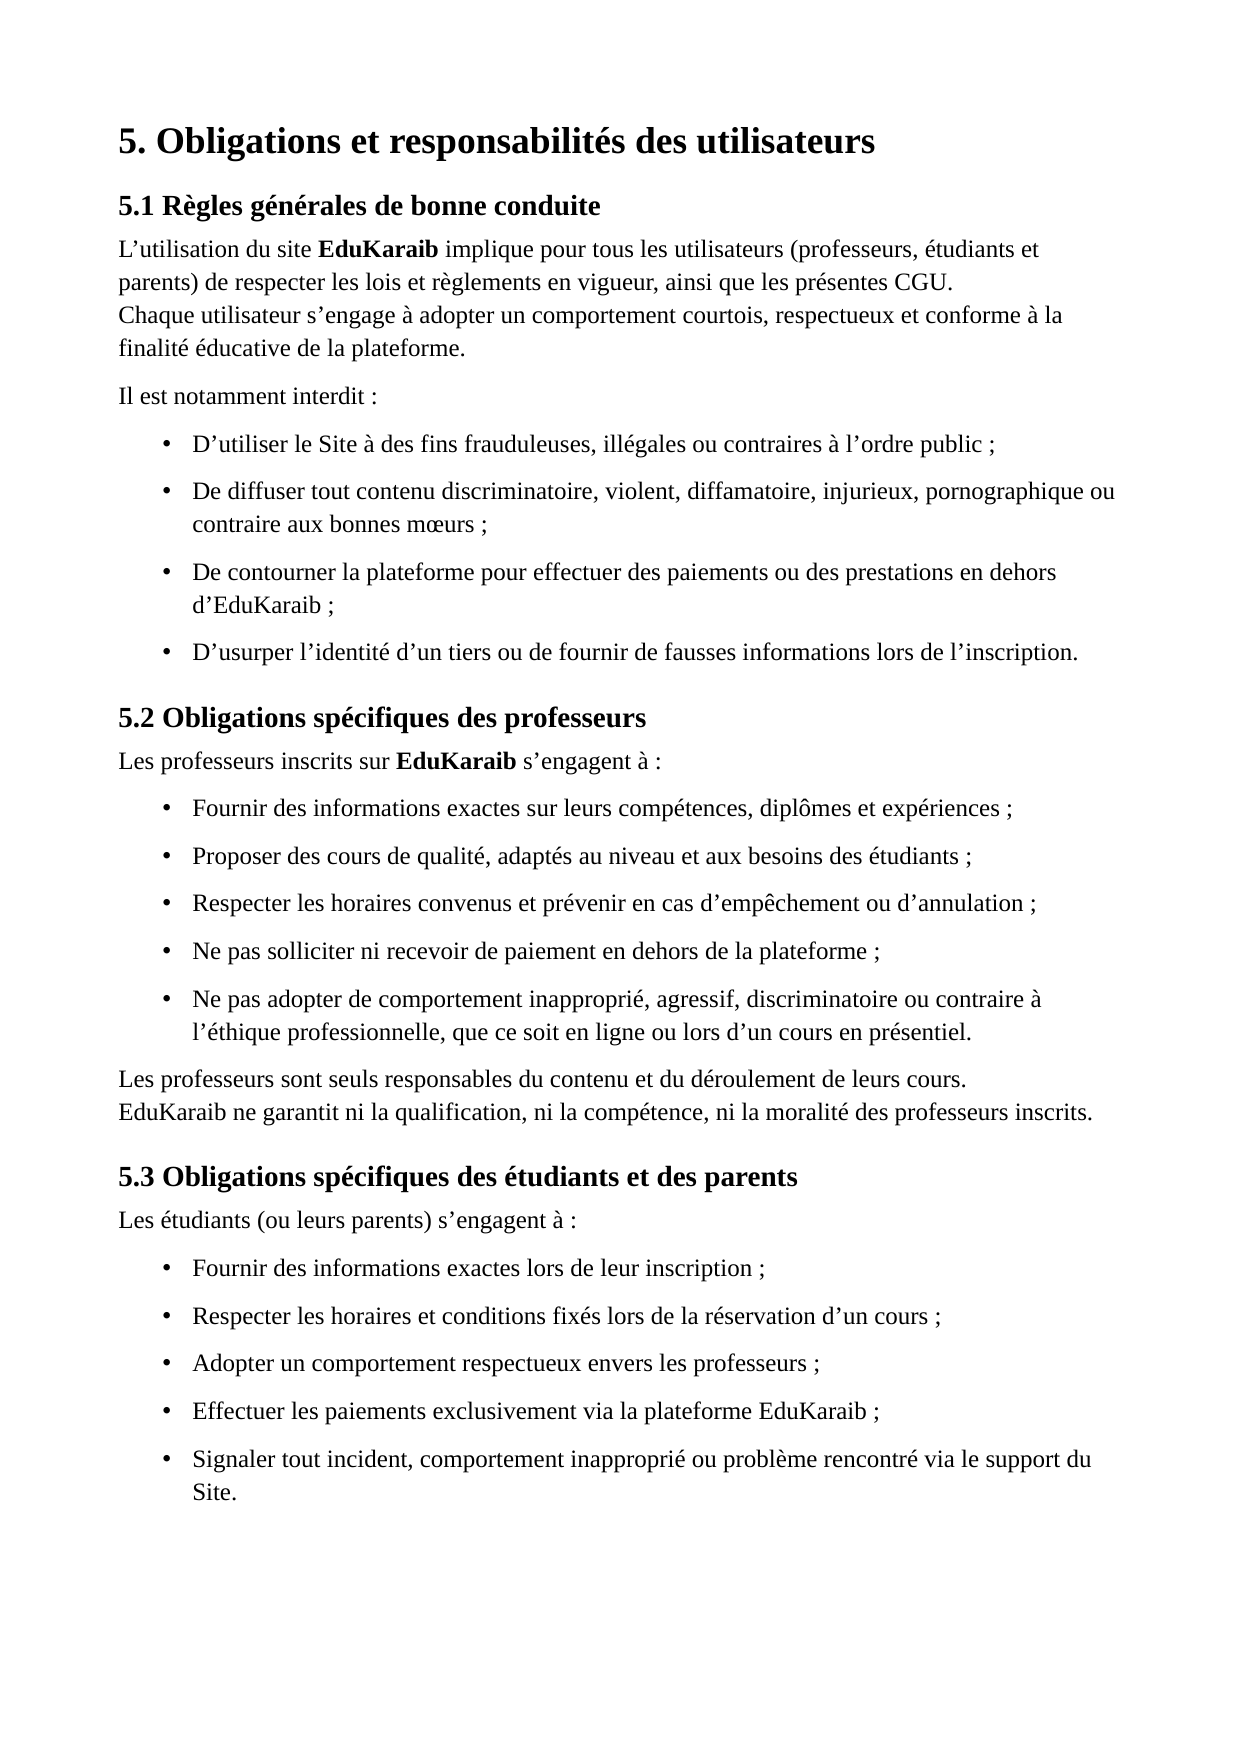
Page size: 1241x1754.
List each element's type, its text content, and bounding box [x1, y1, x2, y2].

list Effectuer les paiements exclusivement via la plateforme EduKaraib ; [162, 1396, 1122, 1425]
text L’utilisation du site EduKaraib implique pour tous les utilisateurs (professeurs, étudiants et parents) de respecter les lois et règlements en vigueur, ainsi que les présentes CGU. Chaque utilisateur s’engage à adopter un comportement courtois, respectueux et conforme à la finalité éducative de la plateforme. [118, 234, 1122, 362]
list Respecter les horaires et conditions fixés lors de la réservation d’un cours ; [162, 1301, 1122, 1329]
text Les étudiants (ou leurs parents) s’engagent à : [118, 1206, 1122, 1234]
list Signaler tout incident, comportement inapproprié ou problème rencontré via le support du Site. [162, 1444, 1122, 1505]
list Ne pas adopter de comportement inapproprié, agressif, discriminatoire ou contraire à l’éthique professionnelle, que ce soit en ligne ou lors d’un cours en présentiel. [162, 984, 1122, 1046]
list Fournir des informations exactes lors de leur inscription ; [162, 1253, 1122, 1282]
subtitle 5.1 Règles générales de bonne conduite [118, 188, 1122, 222]
subtitle 5.3 Obligations spécifiques des étudiants et des parents [118, 1159, 1122, 1193]
list Respecter les horaires convenus et prévenir en cas d’empêchement ou d’annulation ; [162, 888, 1122, 917]
list D’usurper l’identité d’un tiers ou de fournir de fausses informations lors de l’inscription. [162, 637, 1122, 666]
subtitle 5. Obligations et responsabilités des utilisateurs [118, 118, 1122, 161]
text Les professeurs inscrits sur EduKaraib s’engagent à : [118, 746, 1122, 774]
list Proposer des cours de qualité, adaptés au niveau et aux besoins des étudiants ; [162, 841, 1122, 870]
list Adopter un comportement respectueux envers les professeurs ; [162, 1348, 1122, 1377]
text Les professeurs sont seuls responsables du contenu et du déroulement de leurs cours. EduKaraib ne garantit ni la qualification, ni la compétence, ni la moralité des professeurs inscrits. [118, 1064, 1122, 1126]
list Fournir des informations exactes sur leurs compétences, diplômes et expériences ; [162, 793, 1122, 822]
list Ne pas solliciter ni recevoir de paiement en dehors de la plateforme ; [162, 936, 1122, 965]
subtitle 5.2 Obligations spécifiques des professeurs [118, 700, 1122, 733]
list D’utiliser le Site à des fins frauduleuses, illégales ou contraires à l’ordre public ; [162, 429, 1122, 457]
list De diffuser tout contenu discriminatoire, violent, diffamatoire, injurieux, pornographique ou contraire aux bonnes mœurs ; [162, 476, 1122, 538]
text Il est notamment interdit : [118, 381, 1122, 410]
list De contourner la plateforme pour effectuer des paiements ou des prestations en dehors d’EduKaraib ; [162, 557, 1122, 619]
